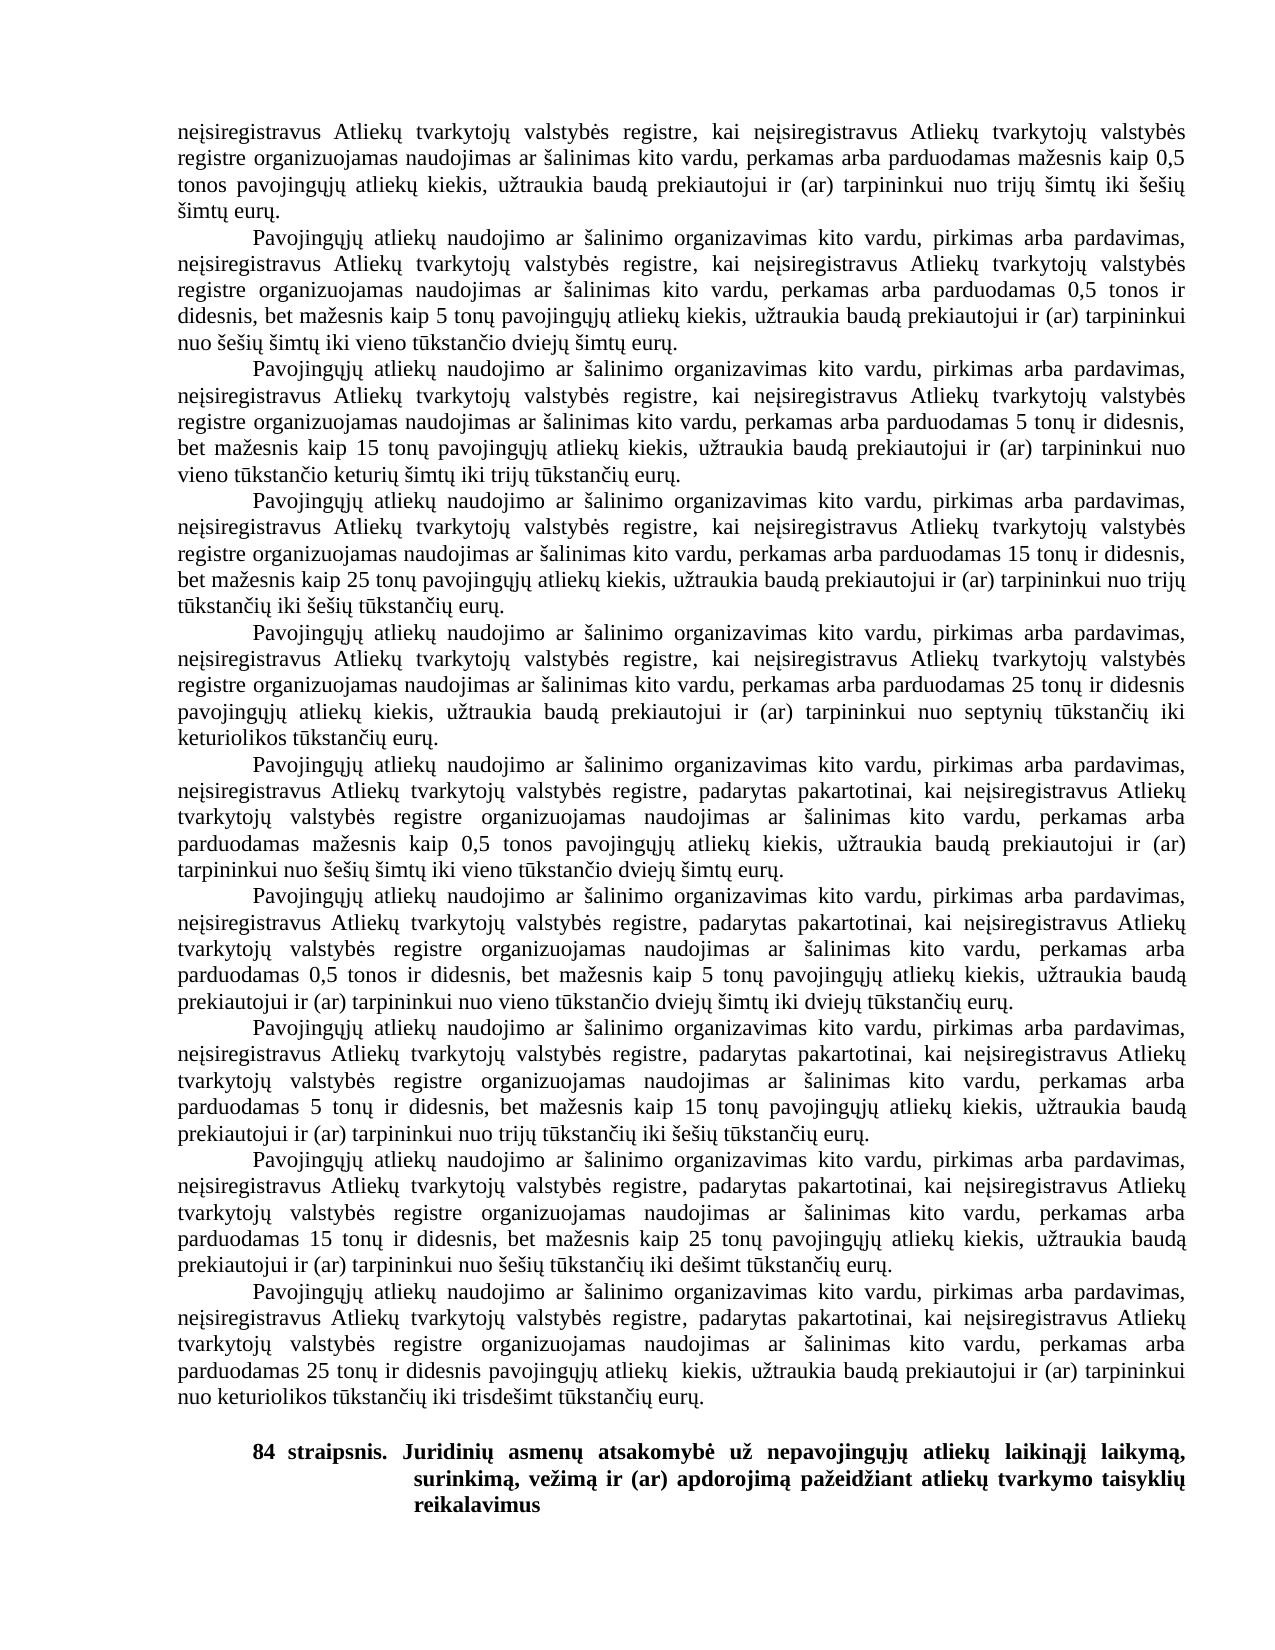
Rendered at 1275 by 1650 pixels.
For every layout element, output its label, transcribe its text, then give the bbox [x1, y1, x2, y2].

text neįsiregistravus Atliekų tvarkytojų valstybės registre, kai neįsiregistravus Atliekų tvarkytojų valstybės registre organizuojamas naudojimas ar šalinimas kito vardu, perkamas arba parduodamas mažesnis kaip 0,5 tonos pavojingųjų atliekų kiekis, užtraukia baudą prekiautojui ir (ar) tarpininkui nuo trijų šimtų iki šešių šimtų eurų. [177, 118, 1186, 223]
text 84 straipsnis. Juridinių asmenų atsakomybė už nepavojingųjų atliekų laikinąjį laikymą, surinkimą, vežimą ir (ar) apdorojimą pažeidžiant atliekų tvarkymo taisyklių reikalavimus [252, 1438, 1186, 1517]
text Pavojingųjų atliekų naudojimo ar šalinimo organizavimas kito vardu, pirkimas arba pardavimas, neįsiregistravus Atliekų tvarkytojų valstybės registre, padarytas pakartotinai, kai neįsiregistravus Atliekų tvarkytojų valstybės registre organizuojamas naudojimas ar šalinimas kito vardu, perkamas arba parduodamas 25 tonų ir didesnis pavojingųjų atliekų kiekis, užtraukia baudą prekiautojui ir (ar) tarpininkui nuo keturiolikos tūkstančių iki trisdešimt tūkstančių eurų. [177, 1278, 1186, 1409]
text Pavojingųjų atliekų naudojimo ar šalinimo organizavimas kito vardu, pirkimas arba pardavimas, neįsiregistravus Atliekų tvarkytojų valstybės registre, padarytas pakartotinai, kai neįsiregistravus Atliekų tvarkytojų valstybės registre organizuojamas naudojimas ar šalinimas kito vardu, perkamas arba parduodamas 5 tonų ir didesnis, bet mažesnis kaip 15 tonų pavojingųjų atliekų kiekis, užtraukia baudą prekiautojui ir (ar) tarpininkui nuo trijų tūkstančių iki šešių tūkstančių eurų. [177, 1014, 1186, 1146]
text Pavojingųjų atliekų naudojimo ar šalinimo organizavimas kito vardu, pirkimas arba pardavimas, neįsiregistravus Atliekų tvarkytojų valstybės registre, kai neįsiregistravus Atliekų tvarkytojų valstybės registre organizuojamas naudojimas ar šalinimas kito vardu, perkamas arba parduodamas 5 tonų ir didesnis, bet mažesnis kaip 15 tonų pavojingųjų atliekų kiekis, užtraukia baudą prekiautojui ir (ar) tarpininkui nuo vieno tūkstančio keturių šimtų iki trijų tūkstančių eurų. [177, 355, 1186, 487]
text Pavojingųjų atliekų naudojimo ar šalinimo organizavimas kito vardu, pirkimas arba pardavimas, neįsiregistravus Atliekų tvarkytojų valstybės registre, padarytas pakartotinai, kai neįsiregistravus Atliekų tvarkytojų valstybės registre organizuojamas naudojimas ar šalinimas kito vardu, perkamas arba parduodamas 15 tonų ir didesnis, bet mažesnis kaip 25 tonų pavojingųjų atliekų kiekis, užtraukia baudą prekiautojui ir (ar) tarpininkui nuo šešių tūkstančių iki dešimt tūkstančių eurų. [177, 1146, 1186, 1278]
text Pavojingųjų atliekų naudojimo ar šalinimo organizavimas kito vardu, pirkimas arba pardavimas, neįsiregistravus Atliekų tvarkytojų valstybės registre, padarytas pakartotinai, kai neįsiregistravus Atliekų tvarkytojų valstybės registre organizuojamas naudojimas ar šalinimas kito vardu, perkamas arba parduodamas 0,5 tonos ir didesnis, bet mažesnis kaip 5 tonų pavojingųjų atliekų kiekis, užtraukia baudą prekiautojui ir (ar) tarpininkui nuo vieno tūkstančio dviejų šimtų iki dviejų tūkstančių eurų. [177, 882, 1186, 1014]
text Pavojingųjų atliekų naudojimo ar šalinimo organizavimas kito vardu, pirkimas arba pardavimas, neįsiregistravus Atliekų tvarkytojų valstybės registre, kai neįsiregistravus Atliekų tvarkytojų valstybės registre organizuojamas naudojimas ar šalinimas kito vardu, perkamas arba parduodamas 15 tonų ir didesnis, bet mažesnis kaip 25 tonų pavojingųjų atliekų kiekis, užtraukia baudą prekiautojui ir (ar) tarpininkui nuo trijų tūkstančių iki šešių tūkstančių eurų. [177, 487, 1186, 619]
text Pavojingųjų atliekų naudojimo ar šalinimo organizavimas kito vardu, pirkimas arba pardavimas, neįsiregistravus Atliekų tvarkytojų valstybės registre, padarytas pakartotinai, kai neįsiregistravus Atliekų tvarkytojų valstybės registre organizuojamas naudojimas ar šalinimas kito vardu, perkamas arba parduodamas mažesnis kaip 0,5 tonos pavojingųjų atliekų kiekis, užtraukia baudą prekiautojui ir (ar) tarpininkui nuo šešių šimtų iki vieno tūkstančio dviejų šimtų eurų. [177, 751, 1186, 882]
text Pavojingųjų atliekų naudojimo ar šalinimo organizavimas kito vardu, pirkimas arba pardavimas, neįsiregistravus Atliekų tvarkytojų valstybės registre, kai neįsiregistravus Atliekų tvarkytojų valstybės registre organizuojamas naudojimas ar šalinimas kito vardu, perkamas arba parduodamas 25 tonų ir didesnis pavojingųjų atliekų kiekis, užtraukia baudą prekiautojui ir (ar) tarpininkui nuo septynių tūkstančių iki keturiolikos tūkstančių eurų. [177, 619, 1186, 751]
text Pavojingųjų atliekų naudojimo ar šalinimo organizavimas kito vardu, pirkimas arba pardavimas, neįsiregistravus Atliekų tvarkytojų valstybės registre, kai neįsiregistravus Atliekų tvarkytojų valstybės registre organizuojamas naudojimas ar šalinimas kito vardu, perkamas arba parduodamas 0,5 tonos ir didesnis, bet mažesnis kaip 5 tonų pavojingųjų atliekų kiekis, užtraukia baudą prekiautojui ir (ar) tarpininkui nuo šešių šimtų iki vieno tūkstančio dviejų šimtų eurų. [177, 223, 1186, 355]
